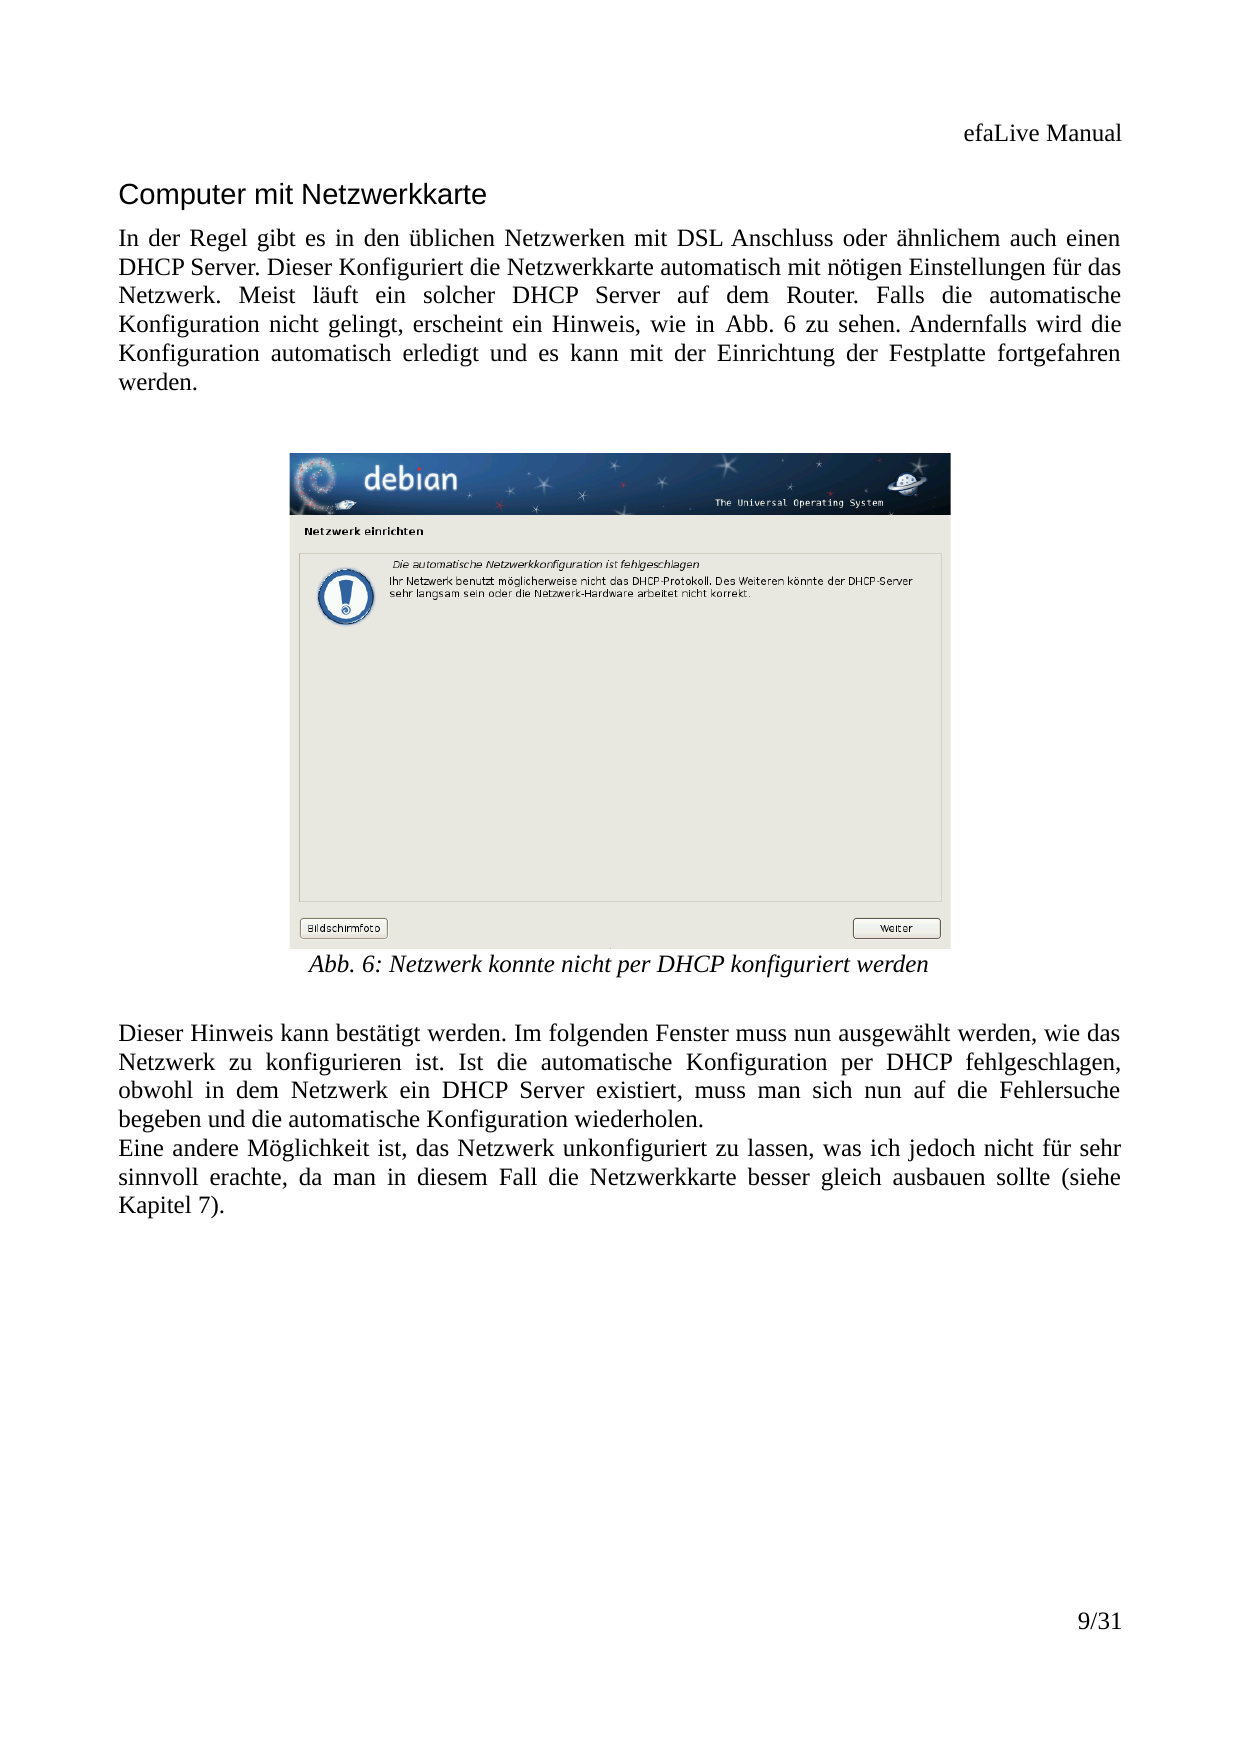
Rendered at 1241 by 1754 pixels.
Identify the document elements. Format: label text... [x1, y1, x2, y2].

subtitle Computer mit Netzwerkkarte [118, 177, 1122, 211]
picture [289, 453, 951, 949]
text Eine andere Möglichkeit ist, das Netzwerk unkonfiguriert zu lassen, was ich jedoch nicht für sehr sinnvoll erachte, da man in diesem Fall die Netzwerkkarte besser gleich ausbauen sollte (siehe Kapitel 7). [118, 1133, 1122, 1219]
text In der Regel gibt es in den üblichen Netzwerken mit DSL Anschluss oder ähnlichem auch einen DHCP Server. Dieser Konfiguriert die Netzwerkkarte automatisch mit nötigen Einstellungen für das Netzwerk. Meist läuft ein solcher DHCP Server auf dem Router. Falls die automatische Konfiguration nicht gelingt, erscheint ein Hinweis, wie in Abb. 6 zu sehen. Andernfalls wird die Konfiguration automatisch erledigt und es kann mit der Einrichtung der Festplatte fortgefahren werden. [118, 223, 1122, 396]
text Abb. 6: Netzwerk konnte nicht per DHCP konfiguriert werden [289, 949, 951, 978]
text Dieser Hinweis kann bestätigt werden. Im folgenden Fenster muss nun ausgewählt werden, wie das Netzwerk zu konfigurieren ist. Ist die automatische Konfiguration per DHCP fehlgeschlagen, obwohl in dem Netzwerk ein DHCP Server existiert, muss man sich nun auf die Fehlersuche begeben und die automatische Konfiguration wiederholen. [118, 1018, 1122, 1133]
